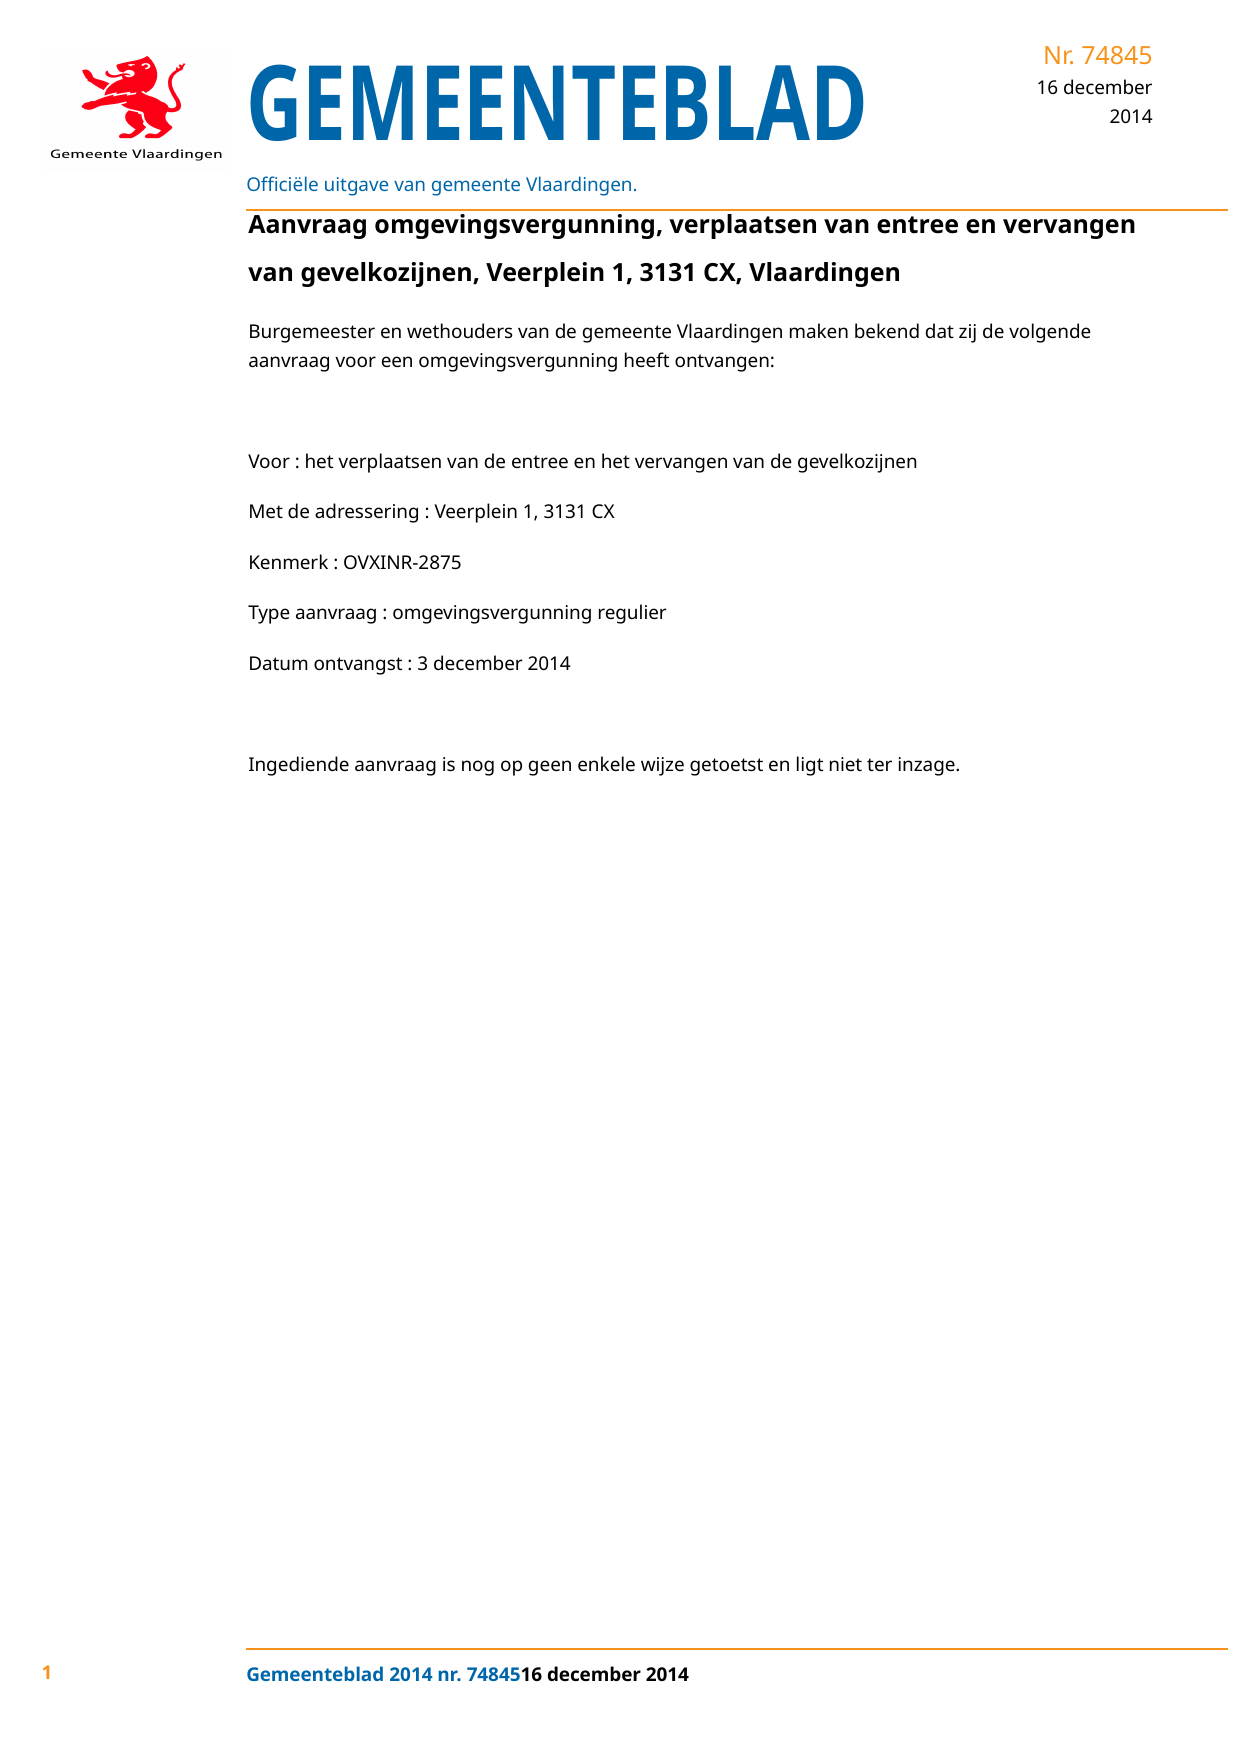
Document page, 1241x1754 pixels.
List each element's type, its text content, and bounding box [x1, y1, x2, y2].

text Voor : het verplaatsen van de entree en het vervangen van de gevelkozijnen [248, 448, 1152, 474]
text Type aanvraag : omgevingsvergunning regulier [248, 599, 1152, 625]
text Burgemeester en wethouders van de gemeente Vlaardingen maken bekend dat zij de volgende aanvraag voor een omgevingsvergunning heeft ontvangen: [248, 318, 1152, 373]
text Ingediende aanvraag is nog op geen enkele wijze getoetst en ligt niet ter inzage. [248, 751, 1152, 777]
text Kenmerk : OVXINR-2875 [248, 549, 1152, 575]
text Aanvraag omgevingsvergunning, verplaatsen van entree en vervangen van gevelkozijnen, Veerplein 1, 3131 CX, Vlaardingen [248, 211, 1152, 288]
text Met de adressering : Veerplein 1, 3131 CX [248, 499, 1152, 524]
picture [41, 47, 231, 172]
text Datum ontvangst : 3 december 2014 [248, 650, 1152, 676]
